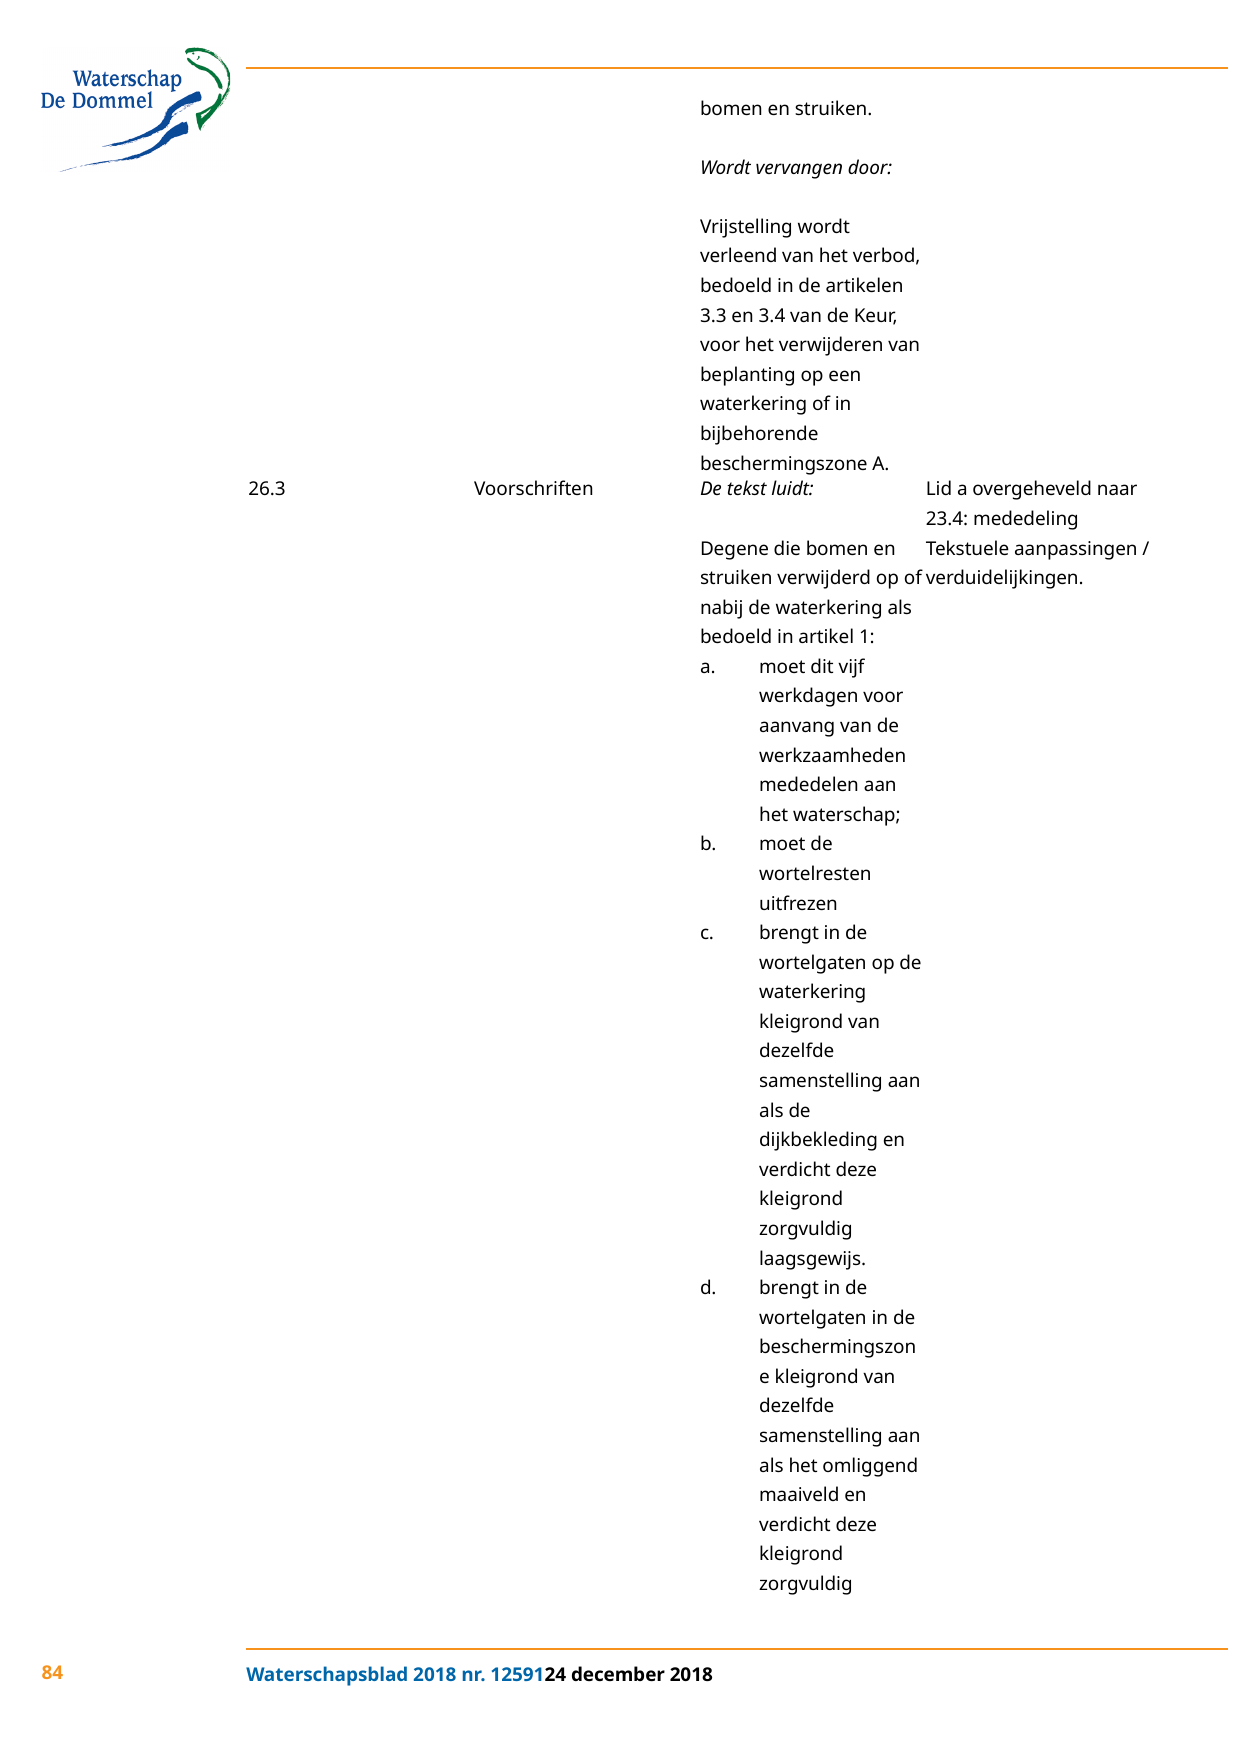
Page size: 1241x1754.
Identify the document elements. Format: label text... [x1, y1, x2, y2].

table_cell bomen en struiken. Wordt vervangen door: Vrijstelling wordt verleend van het verbod, bedoeld in de artikelen 3.3 en 3.4 van de Keur, voor het verwijderen van beplanting op een waterkering of in bijbehorende beschermingszone A. [700, 95, 926, 476]
table_cell [248, 95, 474, 476]
table_cell De tekst luidt: Degene die bomen en struiken verwijderd op of nabij de waterkering als bedoeld in artikel 1: moet dit vijf werkdagen voor aanvang van de werkzaamheden mededelen aan het waterschap; moet de wortelresten uitfrezen brengt in de wortelgaten op de waterkering kleigrond van dezelfde samenstelling aan als de dijkbekleding en verdicht deze kleigrond zorgvuldig laagsgewijs. brengt in de wortelgaten in de beschermingszone kleigrond van dezelfde samenstelling aan als het omliggend maaiveld en verdicht deze kleigrond zorgvuldig [700, 476, 926, 1596]
table_cell 26.3 [248, 476, 474, 1596]
table_cell Voorschriften [474, 476, 700, 1596]
picture [41, 47, 231, 172]
table_cell [926, 95, 1152, 476]
table_cell [474, 95, 700, 476]
table_cell Lid a overgeheveld naar 23.4: mededeling Tekstuele aanpassingen / verduidelijkingen. [926, 476, 1152, 1596]
